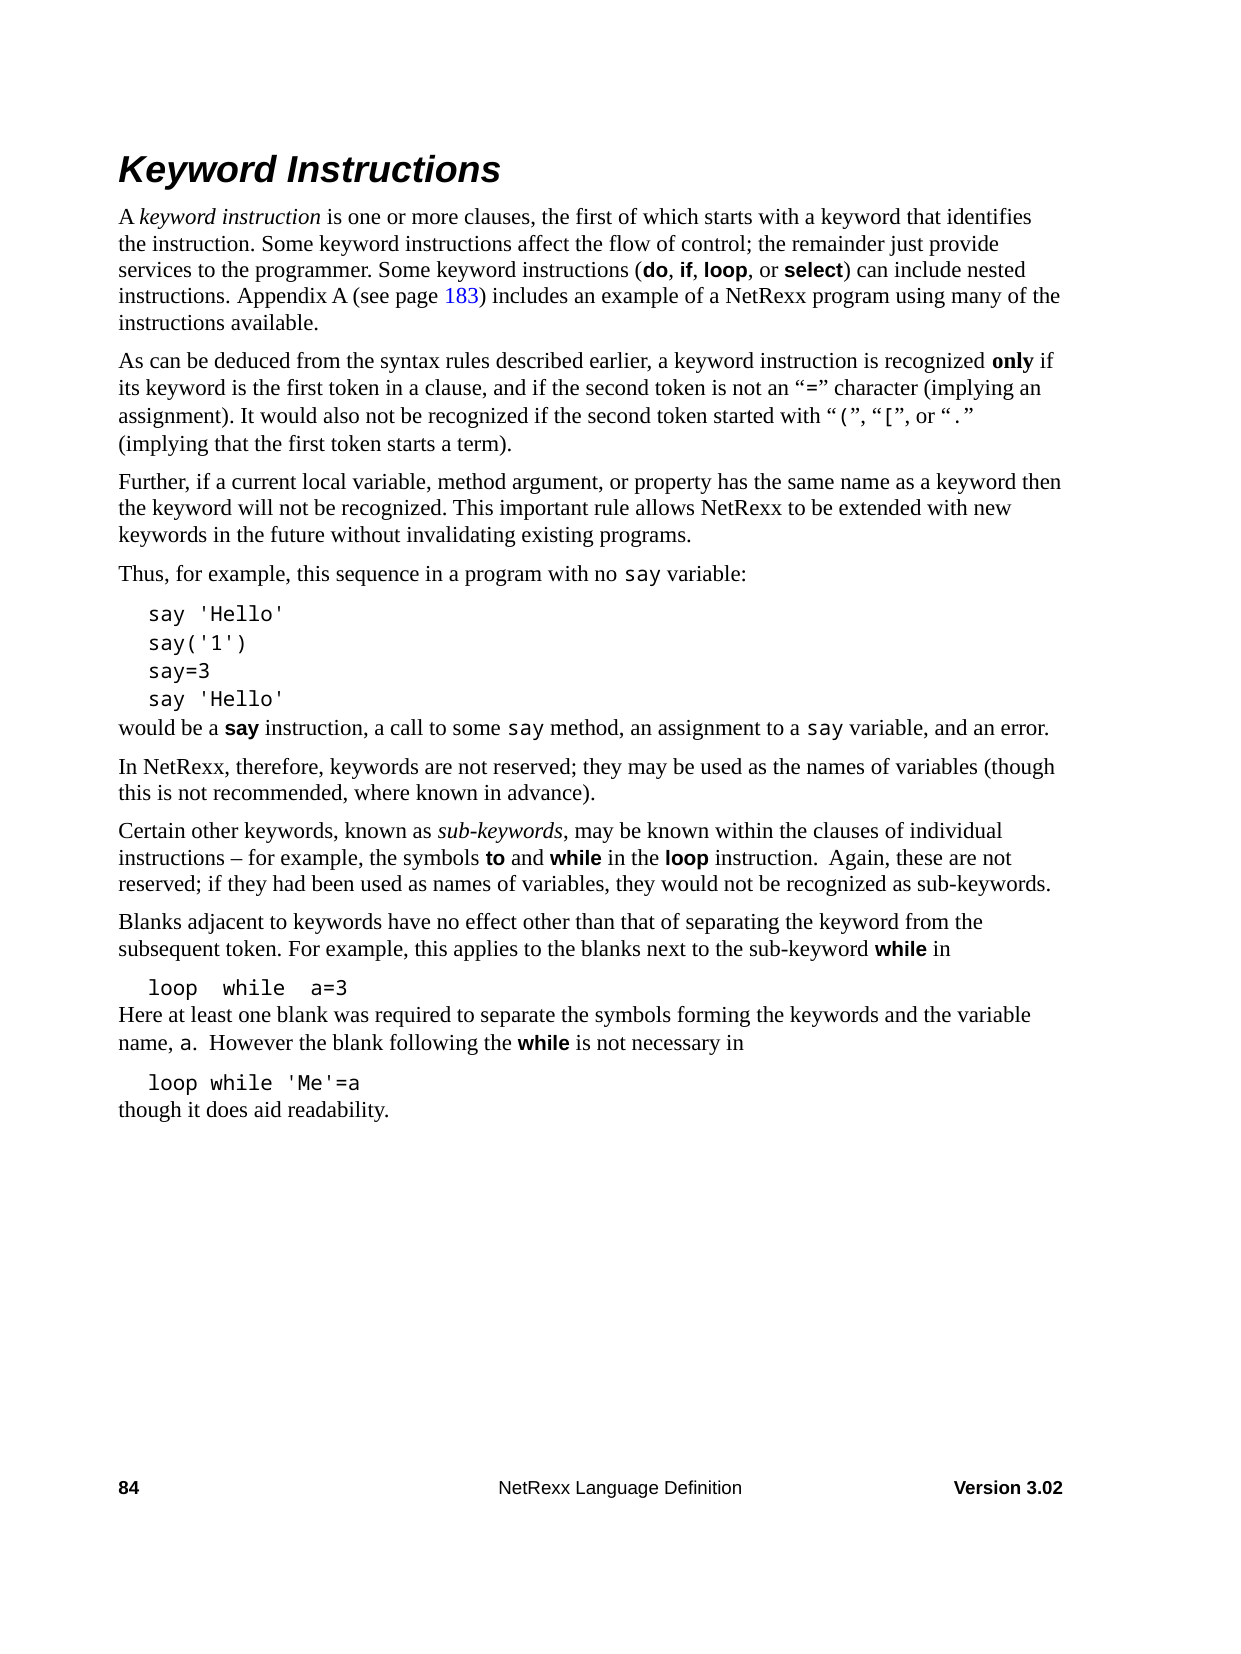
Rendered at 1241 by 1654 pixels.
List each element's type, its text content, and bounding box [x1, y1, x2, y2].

text loop while 'Me'=a [148, 1068, 1063, 1096]
text say 'Hello' say('1') say=3 say 'Hello' [148, 599, 1063, 713]
text though it does aid readability. [118, 1096, 1063, 1123]
text loop while a=3 [148, 973, 1063, 1001]
text A keyword instruction is one or more clauses, the first of which starts with a keyword that identifies the instruction. Some keyword instructions affect the flow of control; the remainder just provide services to the programmer. Some keyword instructions (do, if, loop, or select) can include nested instructions. Appendix A (see page ) includes an example of a NetRexx program using many of the instructions available. [118, 203, 1063, 335]
text Certain other keywords, known as sub-keywords, may be known within the clauses of individual instructions – for example, the symbols to and while in the loop instruction. Again, these are not reserved; if they had been used as names of variables, they would not be recognized as sub-keywords. [118, 818, 1063, 897]
text In NetRexx, therefore, keywords are not reserved; they may be used as the names of variables (though this is not recommended, where known in advance). [118, 753, 1063, 806]
text Here at least one blank was required to separate the symbols forming the keywords and the variable name, a. However the blank following the while is not necessary in [118, 1001, 1063, 1056]
text As can be deduced from the syntax rules described earlier, a keyword instruction is recognized only if its keyword is the first token in a clause, and if the second token is not an “=” character (implying an assignment). It would also not be recognized if the second token started with “(”, “[”, or “.” (implying that the first token starts a term). [118, 347, 1063, 456]
text Further, if a current local variable, method argument, or property has the same name as a keyword then the keyword will not be recognized. This important rule allows NetRexx to be extended with new keywords in the future without invalidating existing programs. [118, 468, 1063, 547]
text would be a say instruction, a call to some say method, an assignment to a say variable, and an error. [118, 713, 1063, 741]
text Blanks adjacent to keywords have no effect other than that of separating the keyword from the subsequent token. For example, this applies to the blanks next to the sub-keyword while in [118, 908, 1063, 961]
text Thus, for example, this sequence in a program with no say variable: [118, 559, 1063, 587]
subtitle Keyword Instructions [118, 148, 1063, 191]
